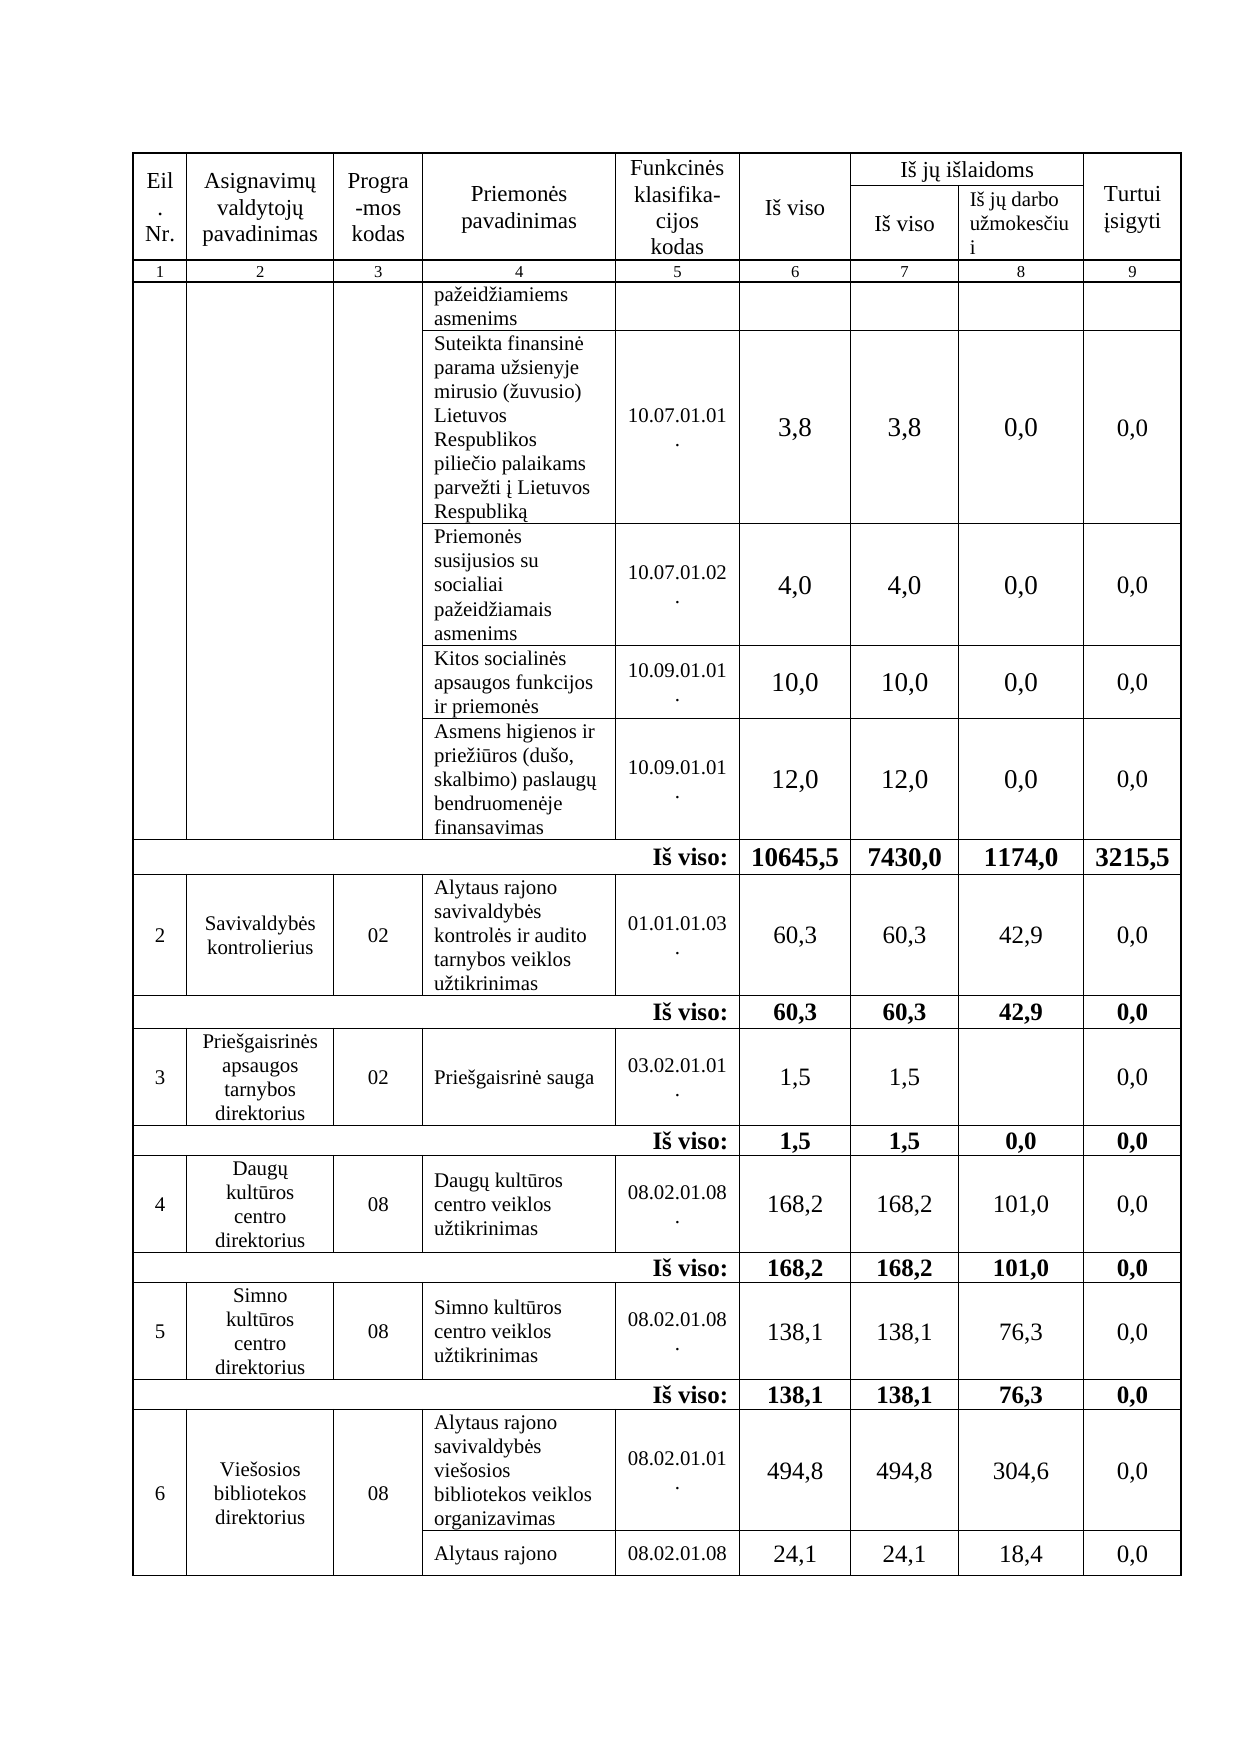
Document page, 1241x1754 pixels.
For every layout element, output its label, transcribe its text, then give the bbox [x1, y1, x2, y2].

table_cell Alytaus rajono [423, 1531, 615, 1575]
table_cell pažeidžiamiems asmenims [423, 283, 615, 330]
table_cell 08 [334, 1156, 422, 1252]
table_cell 5 [134, 1283, 186, 1379]
table_cell 12,0 [851, 719, 958, 839]
table_cell 08.02.01.08 [616, 1531, 739, 1575]
table_cell 3,8 [851, 331, 958, 523]
table_cell 0,0 [1084, 524, 1180, 644]
table_cell 4,0 [740, 524, 850, 644]
table_cell 0,0 [1084, 1253, 1180, 1282]
table_cell 42,9 [959, 875, 1083, 995]
table_cell 2 [134, 875, 186, 995]
table_cell 0,0 [1084, 996, 1180, 1028]
table_header Turtui įsigyti [1084, 154, 1180, 259]
table_cell 10,0 [851, 646, 958, 718]
table_cell 8 [959, 261, 1083, 281]
table_cell Iš viso: [134, 840, 739, 873]
table_cell 7430,0 [851, 840, 958, 873]
table_cell [959, 283, 1083, 330]
table_cell 0,0 [1084, 1029, 1180, 1125]
table_cell Suteikta finansinė parama užsienyje mirusio (žuvusio) Lietuvos Respublikos piliečio palaikams parvežti į Lietuvos Respubliką [423, 331, 615, 523]
table_cell 1 [134, 261, 186, 281]
table_cell 494,8 [740, 1410, 850, 1530]
table_cell 10645,5 [740, 840, 850, 873]
table_cell 02 [334, 1029, 422, 1125]
table_header Eil. Nr. [134, 154, 186, 259]
table_cell 138,1 [740, 1380, 850, 1409]
table_cell 03.02.01.01. [616, 1029, 739, 1125]
table_cell 0,0 [1084, 646, 1180, 718]
table_cell 101,0 [959, 1253, 1083, 1282]
table_cell 168,2 [740, 1253, 850, 1282]
table_cell [959, 1029, 1083, 1125]
table_cell 138,1 [851, 1380, 958, 1409]
table_cell 138,1 [740, 1283, 850, 1379]
table_cell 0,0 [1084, 1126, 1180, 1155]
table_cell 3215,5 [1084, 840, 1180, 873]
table_cell 01.01.01.03. [616, 875, 739, 995]
table_cell 60,3 [851, 875, 958, 995]
table_cell 1,5 [740, 1029, 850, 1125]
table_cell 76,3 [959, 1380, 1083, 1409]
table_cell 2 [187, 261, 333, 281]
table_header Progra-mos kodas [334, 154, 422, 259]
table_cell 7 [851, 261, 958, 281]
table_cell 60,3 [851, 996, 958, 1028]
table_cell 3 [334, 261, 422, 281]
table_cell 9 [1084, 261, 1180, 281]
table_cell 494,8 [851, 1410, 958, 1530]
table_cell 0,0 [1084, 1410, 1180, 1530]
table_cell 08.02.01.08. [616, 1156, 739, 1252]
table_cell Viešosios bibliotekos direktorius [187, 1410, 333, 1575]
table_cell 0,0 [1084, 331, 1180, 523]
table_cell Daugų kultūros centro direktorius [187, 1156, 333, 1252]
table_cell 0,0 [959, 646, 1083, 718]
table_cell Priešgaisrinės apsaugos tarnybos direktorius [187, 1029, 333, 1125]
table_cell 08.02.01.01. [616, 1410, 739, 1530]
table_cell [851, 283, 958, 330]
table_cell 10,0 [740, 646, 850, 718]
table_cell 0,0 [1084, 1380, 1180, 1409]
table_cell [134, 283, 186, 839]
table_cell 0,0 [959, 719, 1083, 839]
table_cell Iš viso: [134, 1380, 739, 1409]
table_cell Savivaldybės kontrolierius [187, 875, 333, 995]
table_cell 4,0 [851, 524, 958, 644]
table_cell 1,5 [851, 1126, 958, 1155]
table_cell Alytaus rajono savivaldybės kontrolės ir audito tarnybos veiklos užtikrinimas [423, 875, 615, 995]
table_cell 0,0 [959, 331, 1083, 523]
table_cell Iš jų darbo užmokesčiui [959, 186, 1083, 259]
table_cell Iš viso [851, 186, 958, 259]
table_cell Iš viso: [134, 1126, 739, 1155]
table_cell Alytaus rajono savivaldybės viešosios bibliotekos veiklos organizavimas [423, 1410, 615, 1530]
table_cell 3,8 [740, 331, 850, 523]
table_cell 6 [740, 261, 850, 281]
table_cell [1084, 283, 1180, 330]
table_cell 08.02.01.08. [616, 1283, 739, 1379]
table_cell 1,5 [851, 1029, 958, 1125]
table_cell Iš viso: [134, 996, 739, 1028]
table_cell 4 [134, 1156, 186, 1252]
table_cell 0,0 [959, 1126, 1083, 1155]
table_header Funkcinės klasifika-cijos kodas [616, 154, 739, 259]
table_cell 08 [334, 1410, 422, 1575]
table_cell [616, 283, 739, 330]
table_cell 168,2 [851, 1156, 958, 1252]
table_cell 0,0 [1084, 1156, 1180, 1252]
table_cell Simno kultūros centro veiklos užtikrinimas [423, 1283, 615, 1379]
table_cell 0,0 [1084, 875, 1180, 995]
table_cell 138,1 [851, 1283, 958, 1379]
table_cell 101,0 [959, 1156, 1083, 1252]
table_cell Priemonės susijusios su socialiai pažeidžiamais asmenims [423, 524, 615, 644]
table_cell Priešgaisrinė sauga [423, 1029, 615, 1125]
table_cell 60,3 [740, 875, 850, 995]
table_header Iš viso [740, 154, 850, 259]
table_header Asignavimų valdytojų pavadinimas [187, 154, 333, 259]
table_cell 0,0 [1084, 719, 1180, 839]
table_cell 24,1 [851, 1531, 958, 1575]
table_cell 3 [134, 1029, 186, 1125]
table_cell 304,6 [959, 1410, 1083, 1530]
table_cell Kitos socialinės apsaugos funkcijos ir priemonės [423, 646, 615, 718]
table_cell 0,0 [1084, 1531, 1180, 1575]
table_cell Asmens higienos ir priežiūros (dušo, skalbimo) paslaugų bendruomenėje finansavimas [423, 719, 615, 839]
table_cell 5 [616, 261, 739, 281]
table_cell 10.09.01.01. [616, 719, 739, 839]
table_cell 02 [334, 875, 422, 995]
table_cell Iš viso: [134, 1253, 739, 1282]
table_cell 4 [423, 261, 615, 281]
table_cell 168,2 [851, 1253, 958, 1282]
table_cell 76,3 [959, 1283, 1083, 1379]
table_header Iš jų išlaidoms [851, 154, 1083, 185]
table_cell 08 [334, 1283, 422, 1379]
table_cell [187, 283, 333, 839]
table_cell 42,9 [959, 996, 1083, 1028]
table_cell 0,0 [1084, 1283, 1180, 1379]
table_cell 12,0 [740, 719, 850, 839]
table_header Priemonės pavadinimas [423, 154, 615, 259]
table_cell 18,4 [959, 1531, 1083, 1575]
table_cell 24,1 [740, 1531, 850, 1575]
table_cell Simno kultūros centro direktorius [187, 1283, 333, 1379]
table_cell Daugų kultūros centro veiklos užtikrinimas [423, 1156, 615, 1252]
table_cell [740, 283, 850, 330]
table_cell [334, 283, 422, 839]
table_cell 168,2 [740, 1156, 850, 1252]
table_cell 60,3 [740, 996, 850, 1028]
table_cell 10.07.01.01. [616, 331, 739, 523]
table_cell 0,0 [959, 524, 1083, 644]
table_cell 1174,0 [959, 840, 1083, 873]
table_cell 10.09.01.01. [616, 646, 739, 718]
table_cell 1,5 [740, 1126, 850, 1155]
table_cell 6 [134, 1410, 186, 1575]
table_cell 10.07.01.02. [616, 524, 739, 644]
